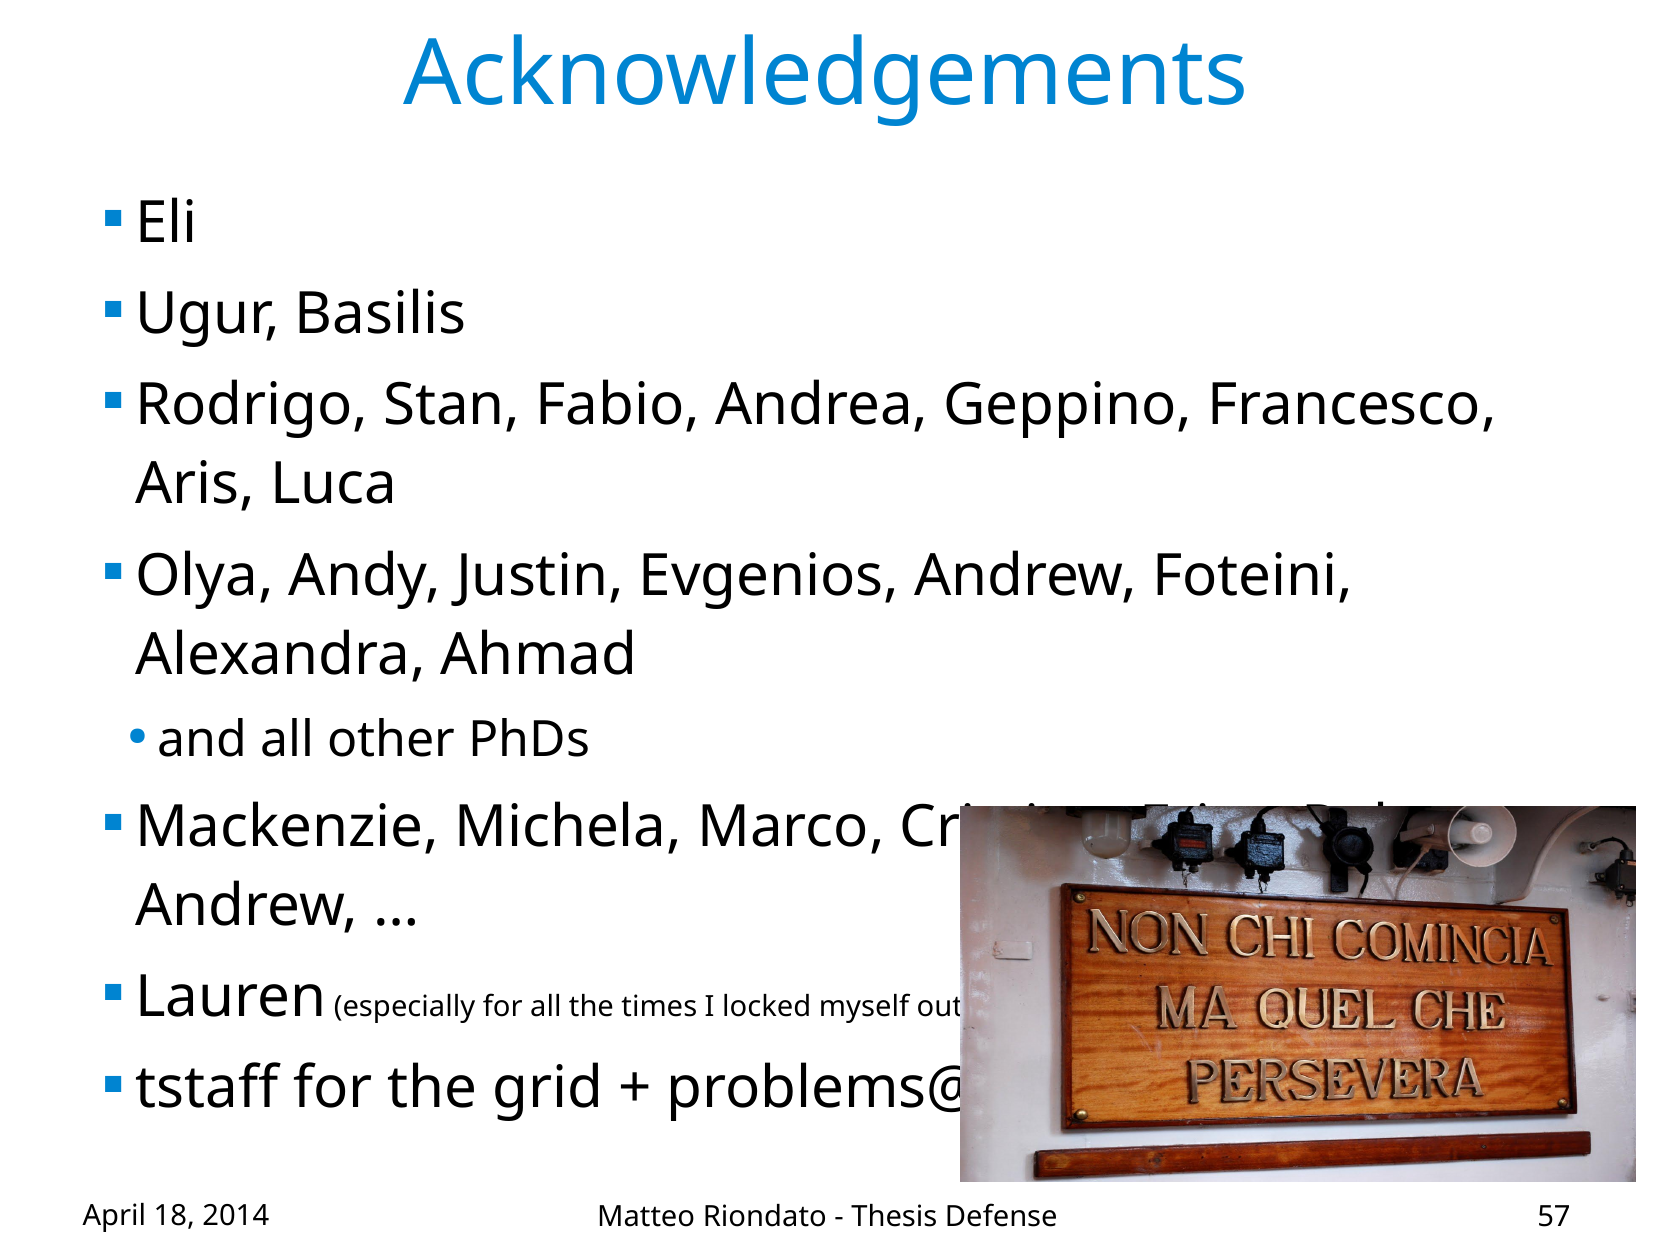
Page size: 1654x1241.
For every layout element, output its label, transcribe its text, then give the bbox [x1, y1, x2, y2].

picture [960, 806, 1636, 1182]
list Eli Ugur, Basilis Rodrigo, Stan, Fabio, Andrea, Geppino, Francesco, Aris, Luca Olya, Andy, Justin, Evgenios, Andrew, Foteini, Alexandra, Ahmad and all other PhDs Mackenzie, Michela, Marco, Cristina, Erica, Robyn, Andrew, … Lauren (especially for all the times I locked myself out...), Genie, and Saara tstaff for the grid + problems@ [82, 180, 1571, 1186]
title Acknowledgements [82, 0, 1571, 139]
